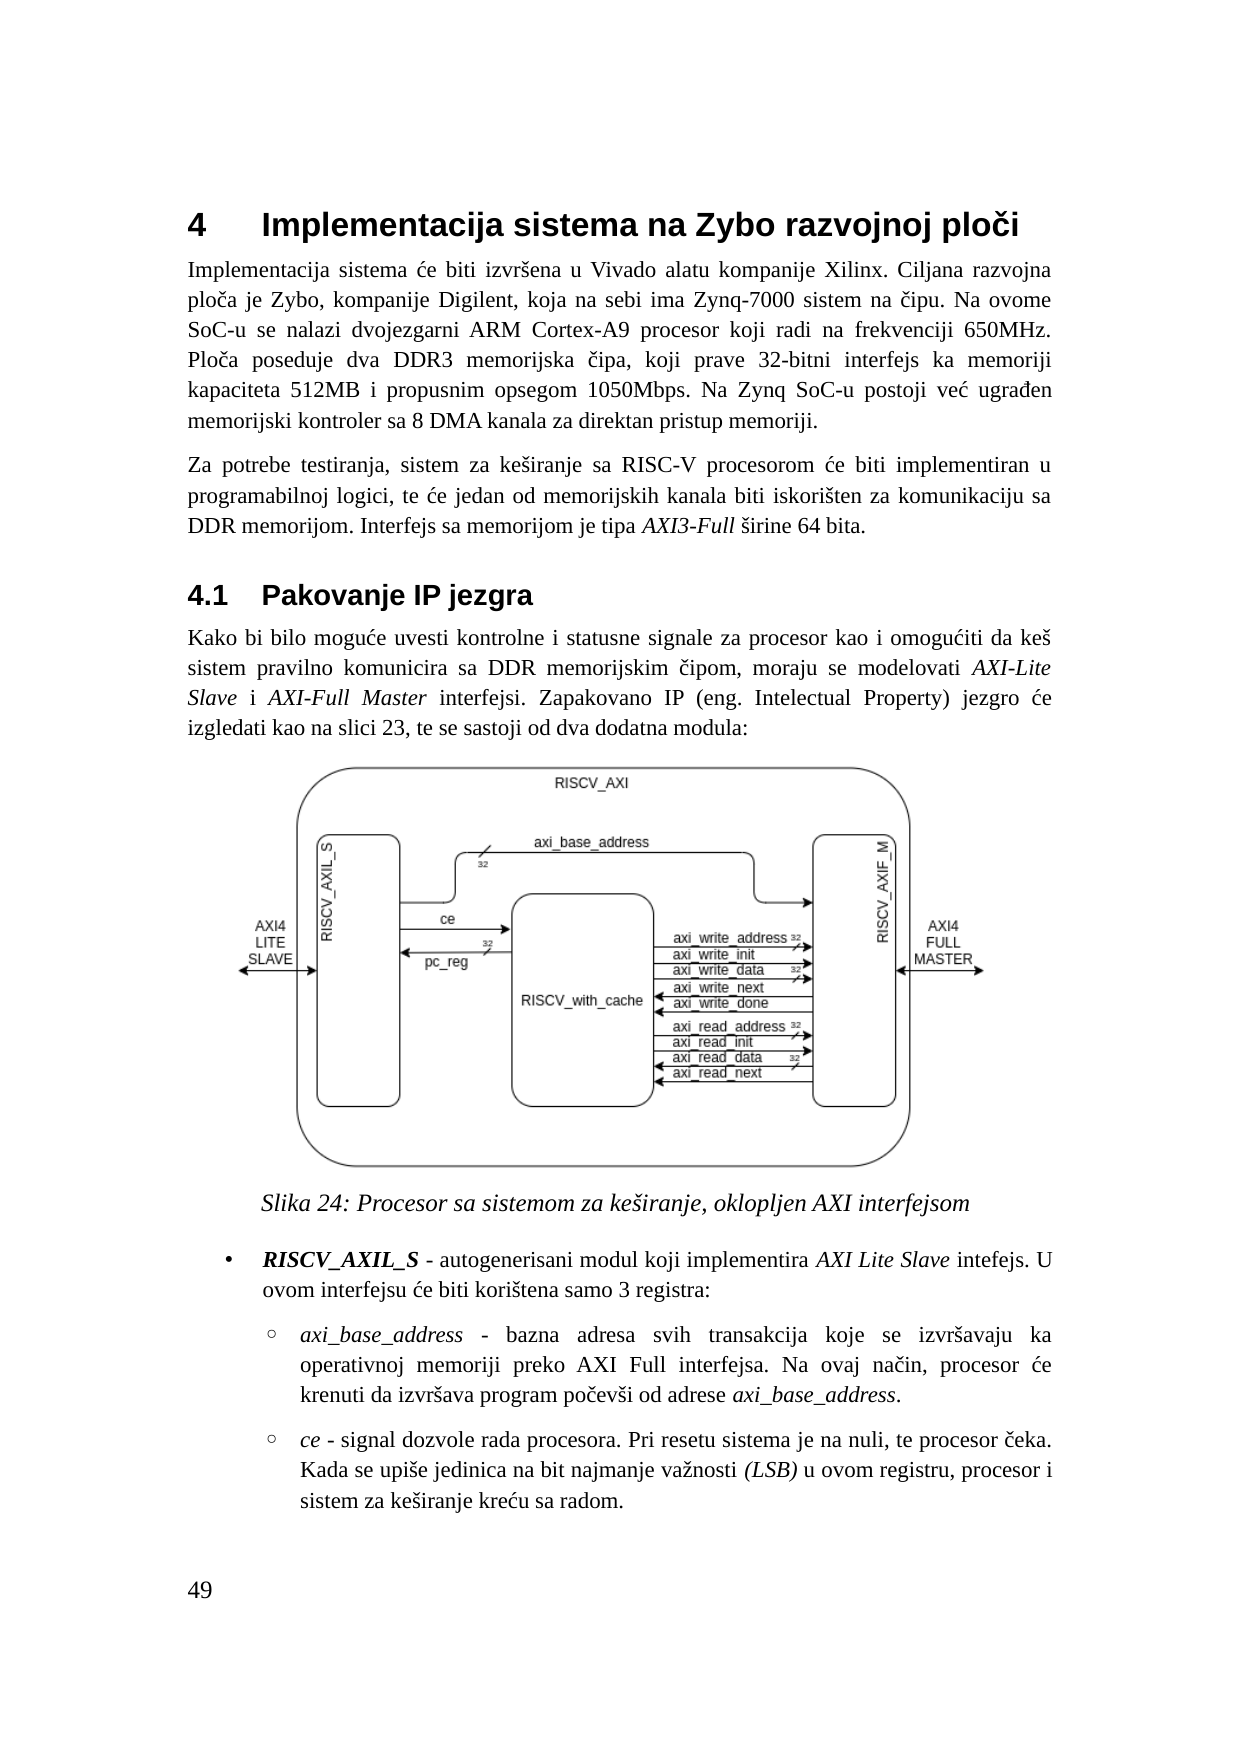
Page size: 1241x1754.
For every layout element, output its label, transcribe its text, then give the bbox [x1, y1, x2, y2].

text Kako bi bilo moguće uvesti kontrolne i statusne signale za procesor kao i omogućiti da keš sistem pravilno komunicira sa DDR memorijskim čipom, moraju se modelovati AXI-Lite Slave i AXI-Full Master interfejsi. Zapakovano IP (eng. Intelectual Property) jezgro će izgledati kao na slici 23, te se sastoji od dva dodatna modula: [187, 623, 1053, 741]
list ce - signal dozvole rada procesora. Pri resetu sistema je na nuli, te procesor čeka. Kada se upiše jedinica na bit najmanje važnosti (LSB) u ovom registru, procesor i sistem za keširanje kreću sa radom. [262, 1426, 1053, 1513]
subtitle Implementacija sistema na Zybo razvojnoj ploči [187, 204, 1053, 243]
text Za potrebe testiranja, sistem za keširanje sa RISC-V procesorom će biti implementiran u programabilnoj logici, te će jedan od memorijskih kanala biti iskorišten za komunikaciju sa DDR memorijom. Interfejs sa memorijom je tipa AXI3-Full širine 64 bita. [187, 451, 1053, 538]
list RISCV_AXIL_S - autogenerisani modul koji implementira AXI Lite Slave intefejs. U ovom interfejsu će biti korištena samo 3 registra: [225, 1246, 1053, 1303]
list Slika 24: Procesor sa sistemom za keširanje, oklopljen AXI interfejsom [222, 1184, 1012, 1217]
picture [221, 761, 1012, 1184]
text Implementacija sistema će biti izvršena u Vivado alatu kompanije Xilinx. Ciljana razvojna ploča je Zybo, kompanije Digilent, koja na sebi ima Zynq-7000 sistem na čipu. Na ovome SoC-u se nalazi dvojezgarni ARM Cortex-A9 procesor koji radi na frekvenciji 650MHz. Ploča poseduje dva DDR3 memorijska čipa, koji prave 32-bitni interfejs ka memoriji kapaciteta 512MB i propusnim opsegom 1050Mbps. Na Zynq SoC-u postoji već ugrađen memorijski kontroler sa 8 DMA kanala za direktan pristup memoriji. [187, 256, 1053, 433]
subtitle Pakovanje IP jezgra [187, 577, 1053, 611]
list axi_base_address - bazna adresa svih transakcija koje se izvršavaju ka operativnoj memoriji preko AXI Full interfejsa. Na ovaj način, procesor će krenuti da izvršava program počevši od adrese axi_base_address. [262, 1321, 1053, 1408]
